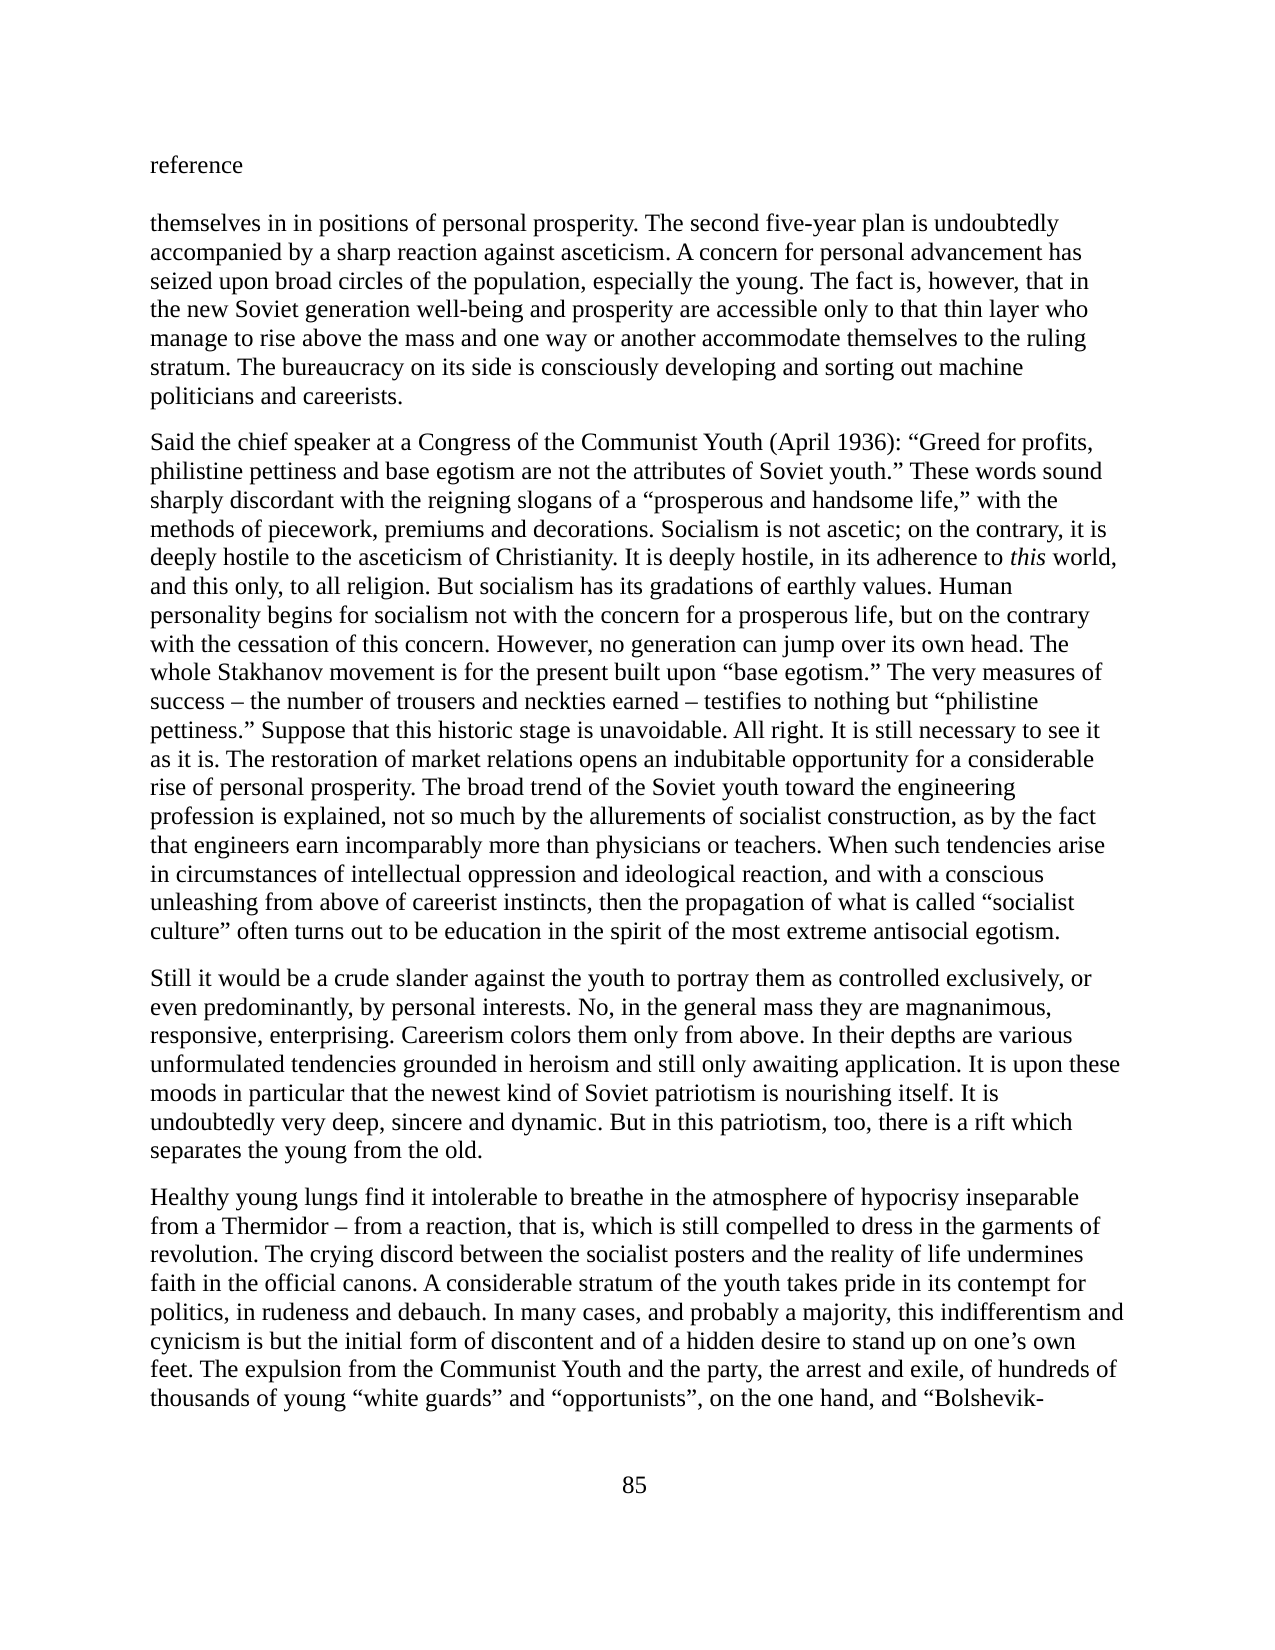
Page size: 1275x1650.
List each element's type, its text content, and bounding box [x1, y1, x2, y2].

text themselves in in positions of personal prosperity. The second five-year plan is undoubtedly accompanied by a sharp reaction against asceticism. A concern for personal advancement has seized upon broad circles of the population, especially the young. The fact is, however, that in the new Soviet generation well-being and prosperity are accessible only to that thin layer who manage to rise above the mass and one way or another accommodate themselves to the ruling stratum. The bureaucracy on its side is consciously developing and sorting out machine politicians and careerists. [150, 208, 1125, 409]
text Said the chief speaker at a Congress of the Communist Youth (April 1936): “Greed for profits, philistine pettiness and base egotism are not the attributes of Soviet youth.” These words sound sharply discordant with the reigning slogans of a “prosperous and handsome life,” with the methods of piecework, premiums and decorations. Socialism is not ascetic; on the contrary, it is deeply hostile to the asceticism of Christianity. It is deeply hostile, in its adherence to this world, and this only, to all religion. But socialism has its gradations of earthly values. Human personality begins for socialism not with the concern for a prosperous life, but on the contrary with the cessation of this concern. However, no generation can jump over its own head. The whole Stakhanov movement is for the present built upon “base egotism.” The very measures of success – the number of trousers and neckties earned – testifies to nothing but “philistine pettiness.” Suppose that this historic stage is unavoidable. All right. It is still necessary to see it as it is. The restoration of market relations opens an indubitable opportunity for a considerable rise of personal prosperity. The broad trend of the Soviet youth toward the engineering profession is explained, not so much by the allurements of socialist construction, as by the fact that engineers earn incomparably more than physicians or teachers. When such tendencies arise in circumstances of intellectual oppression and ideological reaction, and with a conscious unleashing from above of careerist instincts, then the propagation of what is called “socialist culture” often turns out to be education in the spirit of the most extreme antisocial egotism. [150, 427, 1125, 945]
text Still it would be a crude slander against the youth to portray them as controlled exclusively, or even predominantly, by personal interests. No, in the general mass they are magnanimous, responsive, enterprising. Careerism colors them only from above. In their depths are various unformulated tendencies grounded in heroism and still only awaiting application. It is upon these moods in particular that the newest kind of Soviet patriotism is nourishing itself. It is undoubtedly very deep, sincere and dynamic. But in this patriotism, too, there is a rift which separates the young from the old. [150, 963, 1125, 1164]
text Healthy young lungs find it intolerable to breathe in the atmosphere of hypocrisy inseparable from a Thermidor – from a reaction, that is, which is still compelled to dress in the garments of revolution. The crying discord between the socialist posters and the reality of life undermines faith in the official canons. A considerable stratum of the youth takes pride in its contempt for politics, in rudeness and debauch. In many cases, and probably a majority, this indifferentism and cynicism is but the initial form of discontent and of a hidden desire to stand up on one’s own feet. The expulsion from the Communist Youth and the party, the arrest and exile, of hundreds of thousands of young “white guards” and “opportunists”, on the one hand, and “Bolshevik- [150, 1182, 1125, 1412]
